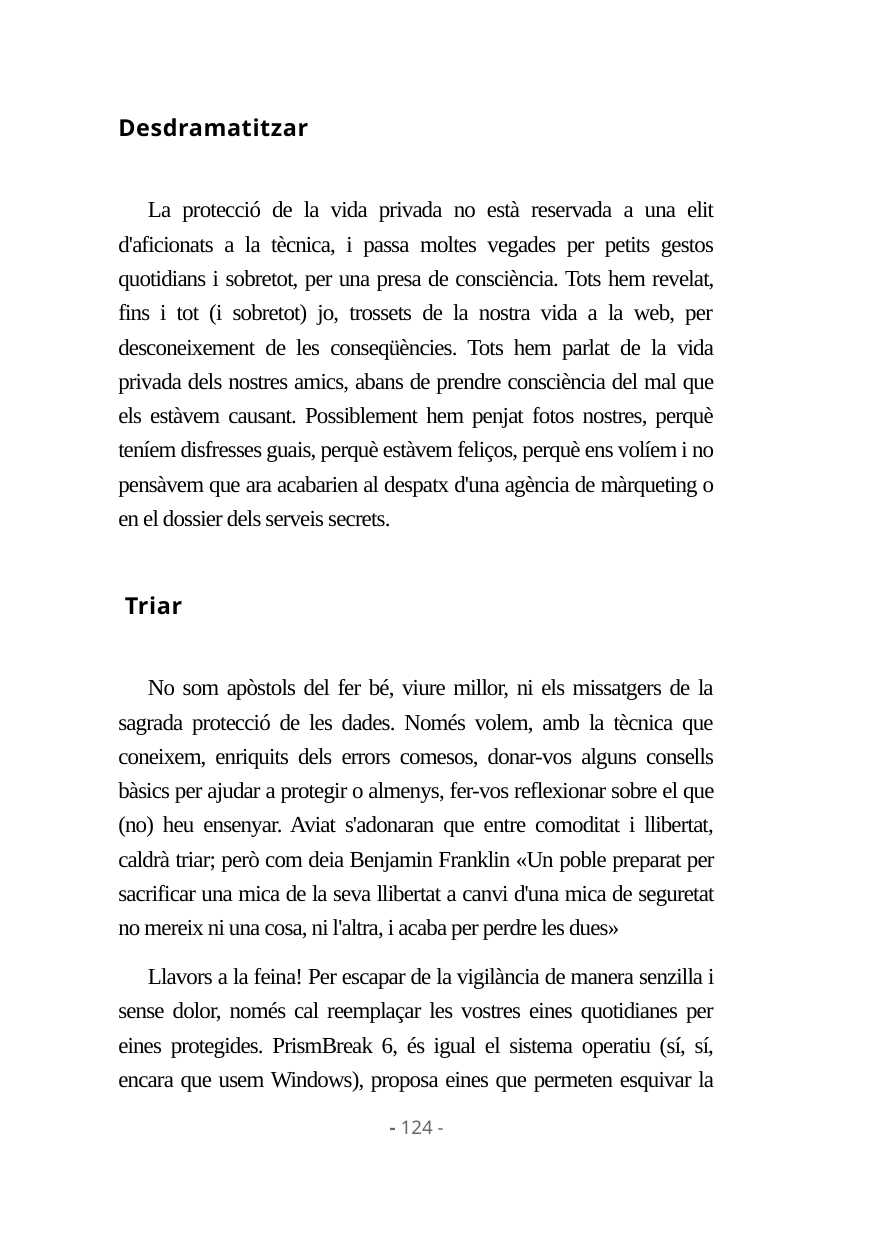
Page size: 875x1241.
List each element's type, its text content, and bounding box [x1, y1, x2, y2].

subtitle Triar [118, 589, 714, 621]
subtitle Desdramatitzar [118, 111, 714, 143]
text Llavors a la feina! Per escapar de la vigilància de manera senzilla i sense dolor, només cal reemplaçar les vostres eines quotidianes per eines protegides. PrismBreak 6, és igual el sistema operatiu (sí, sí, encara que usem Windows), proposa eines que permeten esquivar la [118, 957, 714, 1094]
text La protecció de la vida privada no està reservada a una elit d'aficionats a la tècnica, i passa moltes vegades per petits gestos quotidians i sobretot, per una presa de consciència. Tots hem revelat, fins i tot (i sobretot) jo, trossets de la nostra vida a la web, per desconeixement de les conseqüències. Tots hem parlat de la vida privada dels nostres amics, abans de prendre consciència del mal que els estàvem causant. Possiblement hem penjat fotos nostres, perquè teníem disfresses guais, perquè estàvem feliços, perquè ens volíem i no pensàvem que ara acabarien al despatx d'una agència de màrqueting o en el dossier dels serveis secrets. [118, 190, 714, 533]
text No som apòstols del fer bé, viure millor, ni els missatgers de la sagrada protecció de les dades. Només volem, amb la tècnica que coneixem, enriquits dels errors comesos, donar-vos alguns consells bàsics per ajudar a protegir o almenys, fer-vos reflexionar sobre el que (no) heu ensenyar. Aviat s'adonaran que entre comoditat i llibertat, caldrà triar; però com deia Benjamin Franklin «Un poble preparat per sacrificar una mica de la seva llibertat a canvi d'una mica de seguretat no mereix ni una cosa, ni l'altra, i acaba per perdre les dues» [118, 668, 714, 942]
